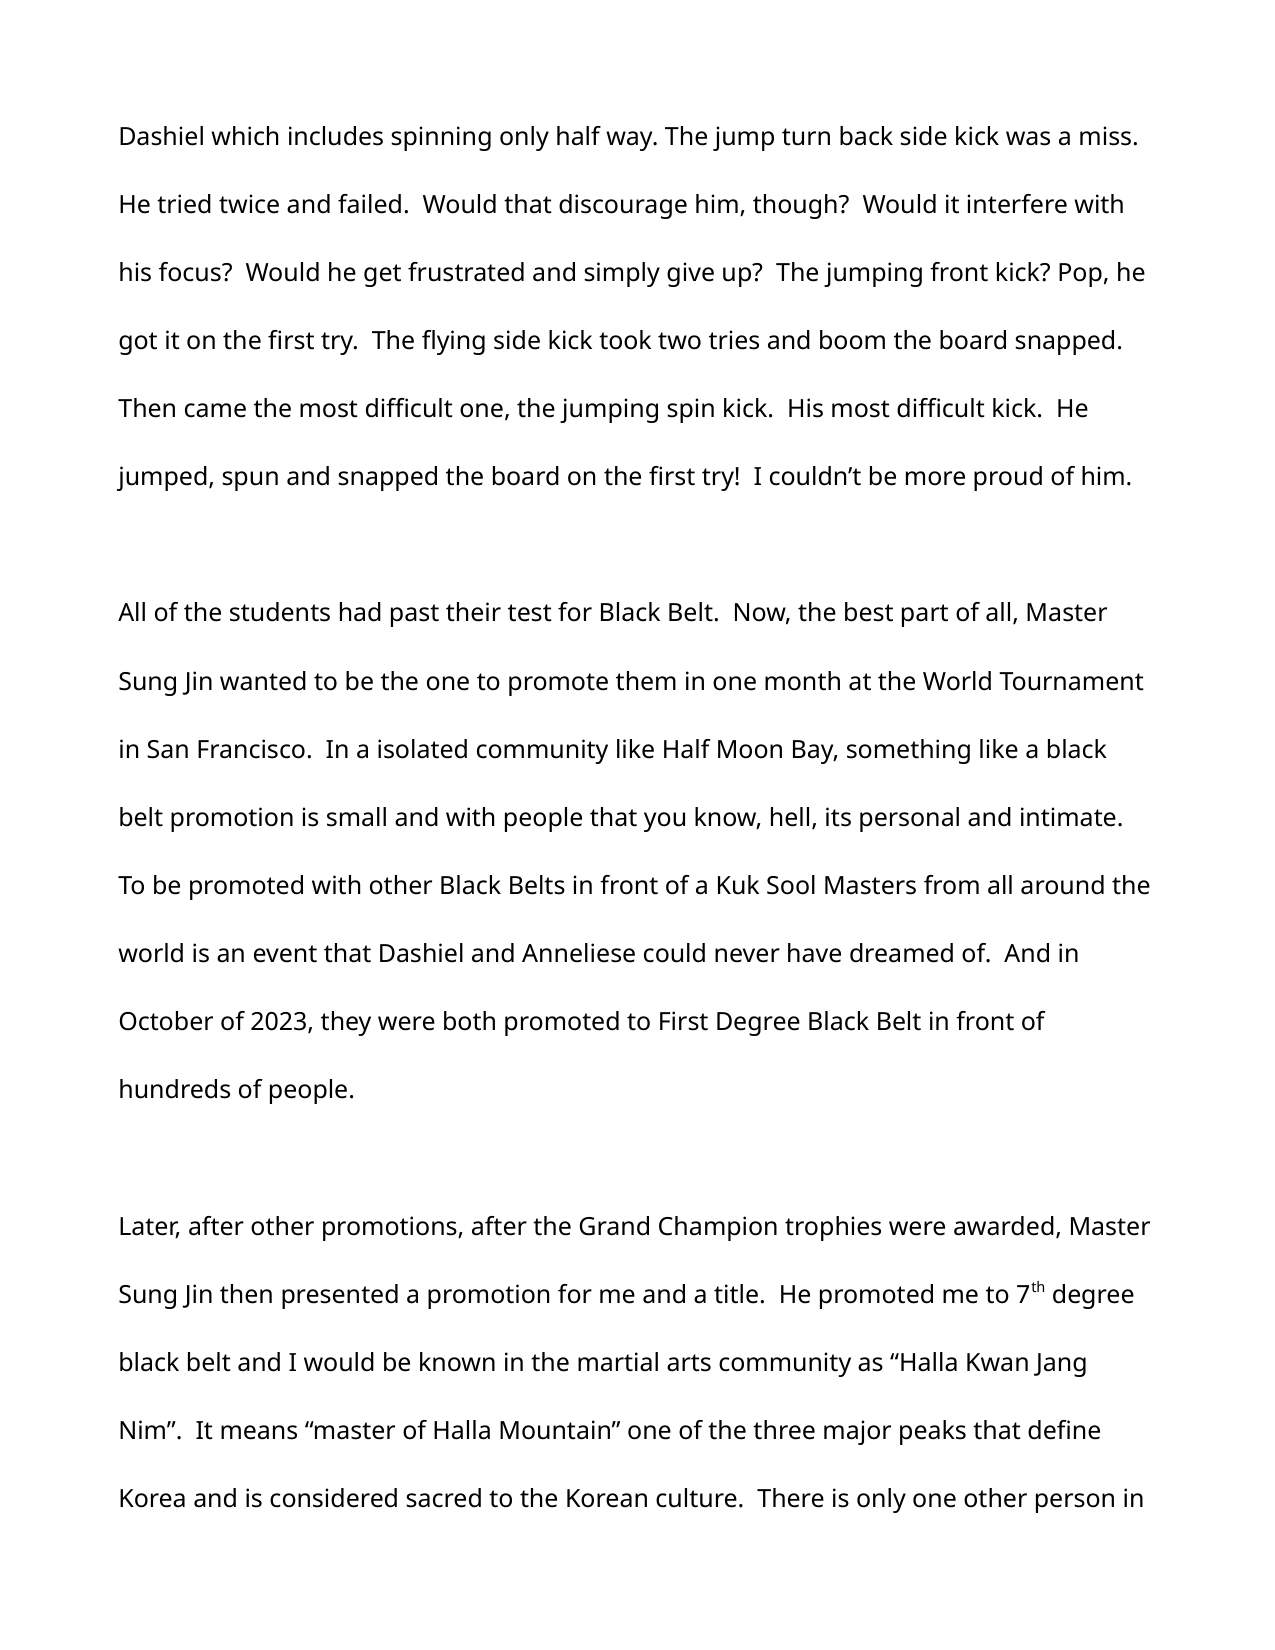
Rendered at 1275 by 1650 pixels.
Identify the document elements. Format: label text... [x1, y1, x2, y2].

text All of the students had past their test for Black Belt. Now, the best part of all, Master Sung Jin wanted to be the one to promote them in one month at the World Tournament in San Francisco. In a isolated community like Half Moon Bay, something like a black belt promotion is small and with people that you know, hell, its personal and intimate. To be promoted with other Black Belts in front of a Kuk Sool Masters from all around the world is an event that Dashiel and Anneliese could never have dreamed of. And in October of 2023, they were both promoted to First Degree Black Belt in front of hundreds of people. [118, 595, 1157, 1106]
text Dashiel which includes spinning only half way. The jump turn back side kick was a miss. He tried twice and failed. Would that discourage him, though? Would it interfere with his focus? Would he get frustrated and simply give up? The jumping front kick? Pop, he got it on the first try. The flying side kick took two tries and boom the board snapped. Then came the most difficult one, the jumping spin kick. His most difficult kick. He jumped, spun and snapped the board on the first try! I couldn’t be more proud of him. [118, 118, 1157, 493]
text Later, after other promotions, after the Grand Champion trophies were awarded, Master Sung Jin then presented a promotion for me and a title. He promoted me to 7th degree black belt and I would be known in the martial arts community as “Halla Kwan Jang Nim”. It means “master of Halla Mountain” one of the three major peaks that define Korea and is considered sacred to the Korean culture. There is only one other person in [118, 1208, 1157, 1515]
